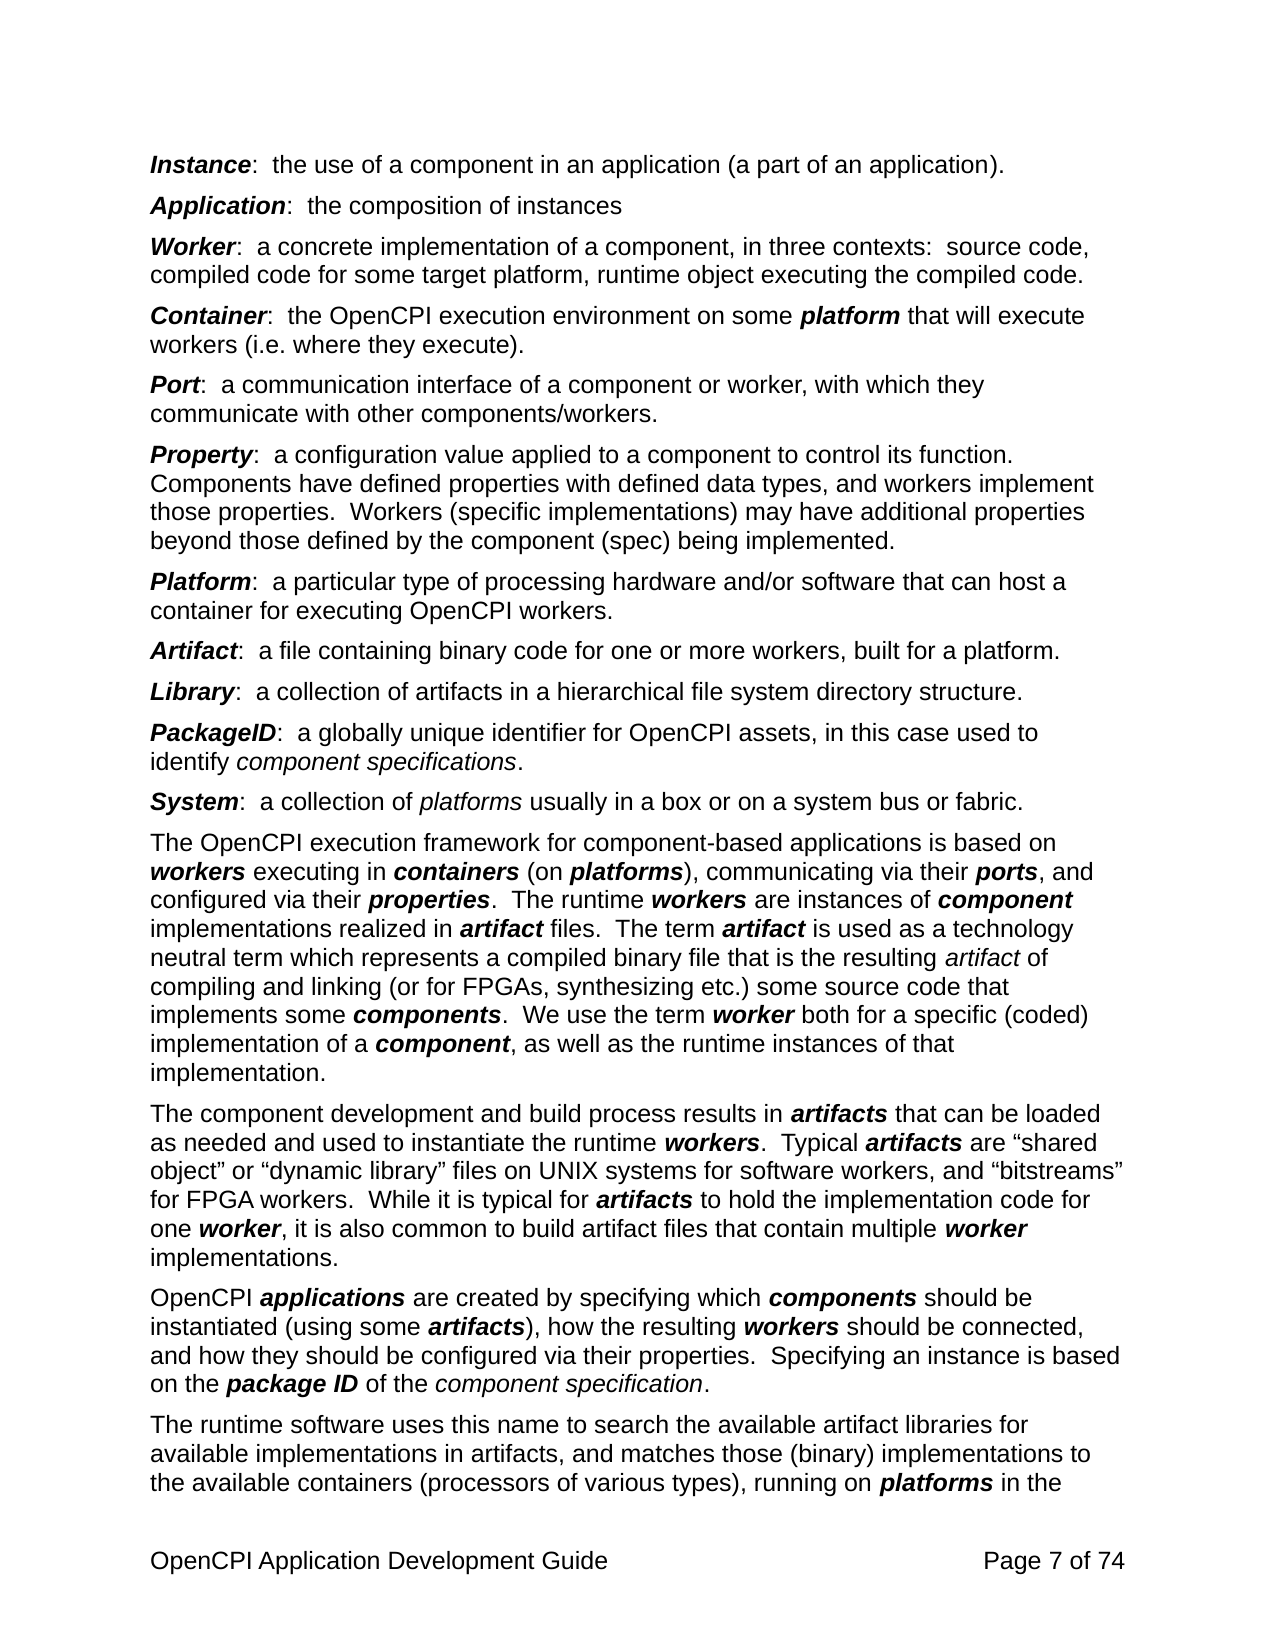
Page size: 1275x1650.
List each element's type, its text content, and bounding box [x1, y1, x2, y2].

text The component development and build process results in artifacts that can be loaded as needed and used to instantiate the runtime workers. Typical artifacts are “shared object” or “dynamic library” files on UNIX systems for software workers, and “bitstreams” for FPGA workers. While it is typical for artifacts to hold the implementation code for one worker, it is also common to build artifact files that contain multiple worker implementations. [150, 1099, 1125, 1271]
text Application: the composition of instances [150, 191, 1125, 219]
text Property: a configuration value applied to a component to control its function. Components have defined properties with defined data types, and workers implement those properties. Workers (specific implementations) may have additional properties beyond those defined by the component (spec) being implemented. [150, 440, 1125, 555]
text The runtime software uses this name to search the available artifact libraries for available implementations in artifacts, and matches those (binary) implementations to the available containers (processors of various types), running on platforms in the [150, 1410, 1125, 1496]
text Instance: the use of a component in an application (a part of an application). [150, 150, 1125, 179]
text Worker: a concrete implementation of a component, in three contexts: source code, compiled code for some target platform, runtime object executing the compiled code. [150, 231, 1125, 289]
text Container: the OpenCPI execution environment on some platform that will execute workers (i.e. where they execute). [150, 301, 1125, 358]
text System: a collection of platforms usually in a box or on a system bus or fabric. [150, 787, 1125, 816]
text Port: a communication interface of a component or worker, with which they communicate with other components/workers. [150, 370, 1125, 428]
text OpenCPI applications are created by specifying which components should be instantiated (using some artifacts), how the resulting workers should be connected, and how they should be configured via their properties. Specifying an instance is based on the package ID of the component specification. [150, 1283, 1125, 1398]
text The OpenCPI execution framework for component-based applications is based on workers executing in containers (on platforms), communicating via their ports, and configured via their properties. The runtime workers are instances of component implementations realized in artifact files. The term artifact is used as a technology neutral term which represents a compiled binary file that is the resulting artifact of compiling and linking (or for FPGAs, synthesizing etc.) some source code that implements some components. We use the term worker both for a specific (coded) implementation of a component, as well as the runtime instances of that implementation. [150, 828, 1125, 1087]
text Platform: a particular type of processing hardware and/or software that can host a container for executing OpenCPI workers. [150, 567, 1125, 624]
text PackageID: a globally unique identifier for OpenCPI assets, in this case used to identify component specifications. [150, 718, 1125, 775]
text Library: a collection of artifacts in a hierarchical file system directory structure. [150, 677, 1125, 706]
text Artifact: a file containing binary code for one or more workers, built for a platform. [150, 636, 1125, 665]
